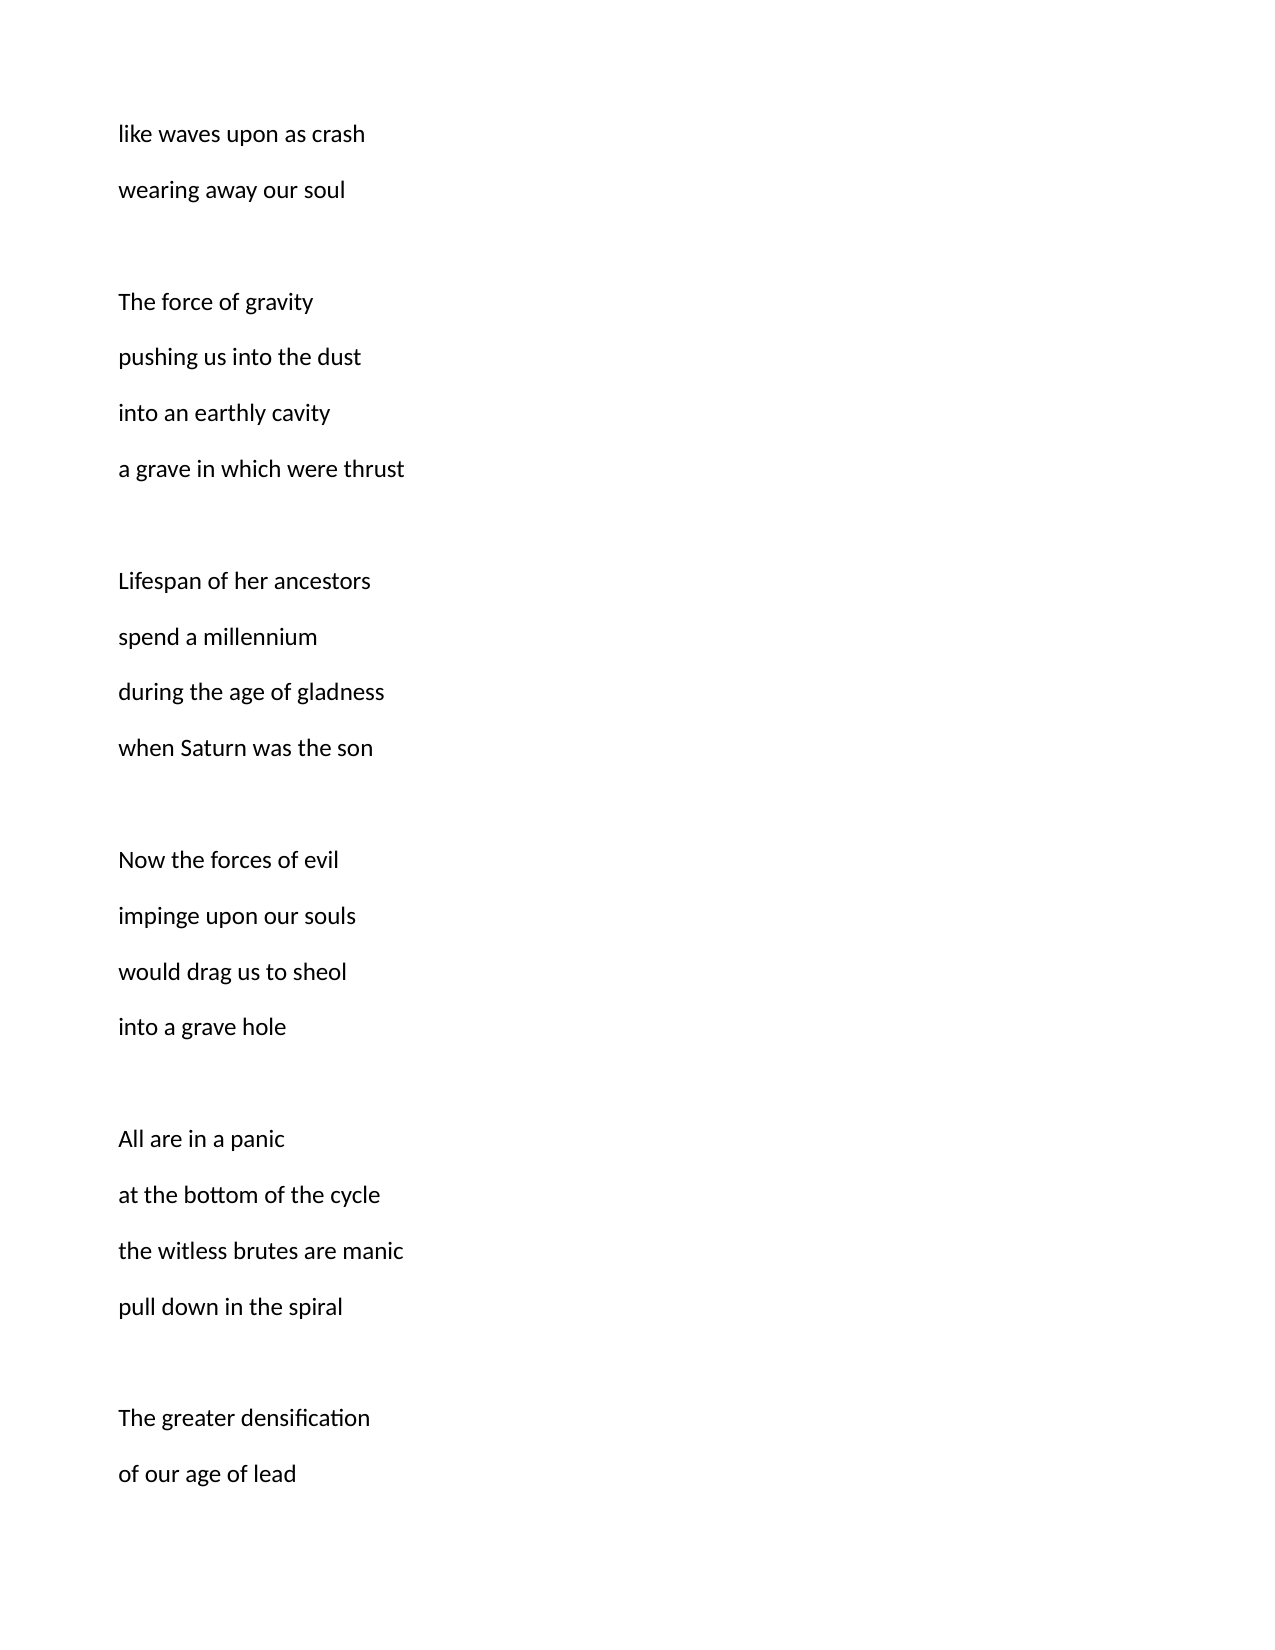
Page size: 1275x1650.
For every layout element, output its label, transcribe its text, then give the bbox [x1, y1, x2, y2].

text pull down in the spiral [118, 1291, 1157, 1321]
text a grave in which were thrust [118, 453, 1157, 484]
text Now the forces of evil [118, 844, 1157, 874]
text would drag us to sheol [118, 956, 1157, 986]
text of our age of lead [118, 1458, 1157, 1489]
text when Saturn was the son [118, 732, 1157, 763]
text at the bottom of the cycle [118, 1179, 1157, 1209]
text pushing us into the dust [118, 341, 1157, 372]
text into an earthly cavity [118, 397, 1157, 428]
text All are in a panic [118, 1123, 1157, 1154]
text The force of gravity [118, 286, 1157, 316]
text spend a millennium [118, 621, 1157, 651]
text impinge upon our souls [118, 900, 1157, 930]
text like waves upon as crash [118, 118, 1157, 149]
text Lifespan of her ancestors [118, 565, 1157, 595]
text the witless brutes are manic [118, 1235, 1157, 1265]
text during the age of gladness [118, 676, 1157, 707]
text The greater densification [118, 1402, 1157, 1433]
text wearing away our soul [118, 174, 1157, 204]
text into a grave hole [118, 1011, 1157, 1042]
